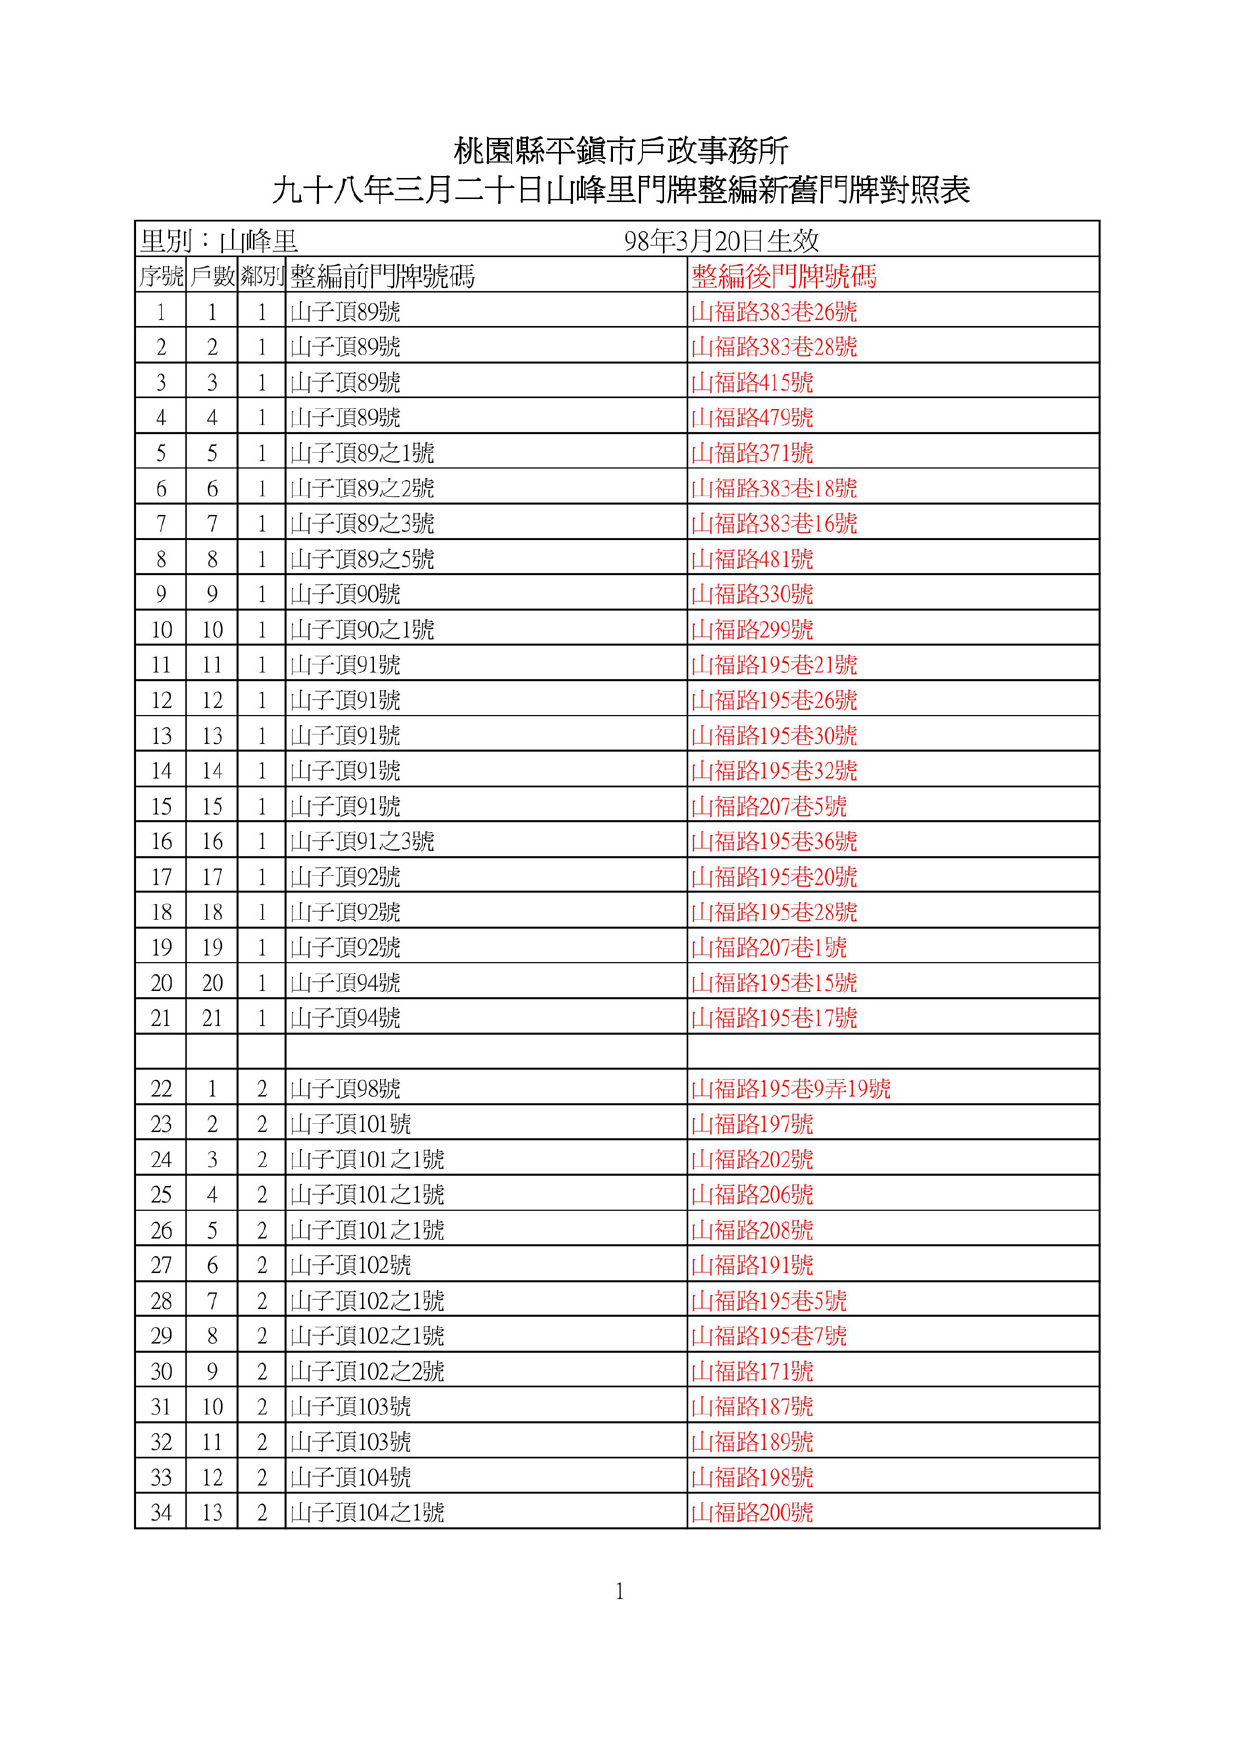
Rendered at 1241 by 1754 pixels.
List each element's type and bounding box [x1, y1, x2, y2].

picture [59, 60, 1182, 1648]
